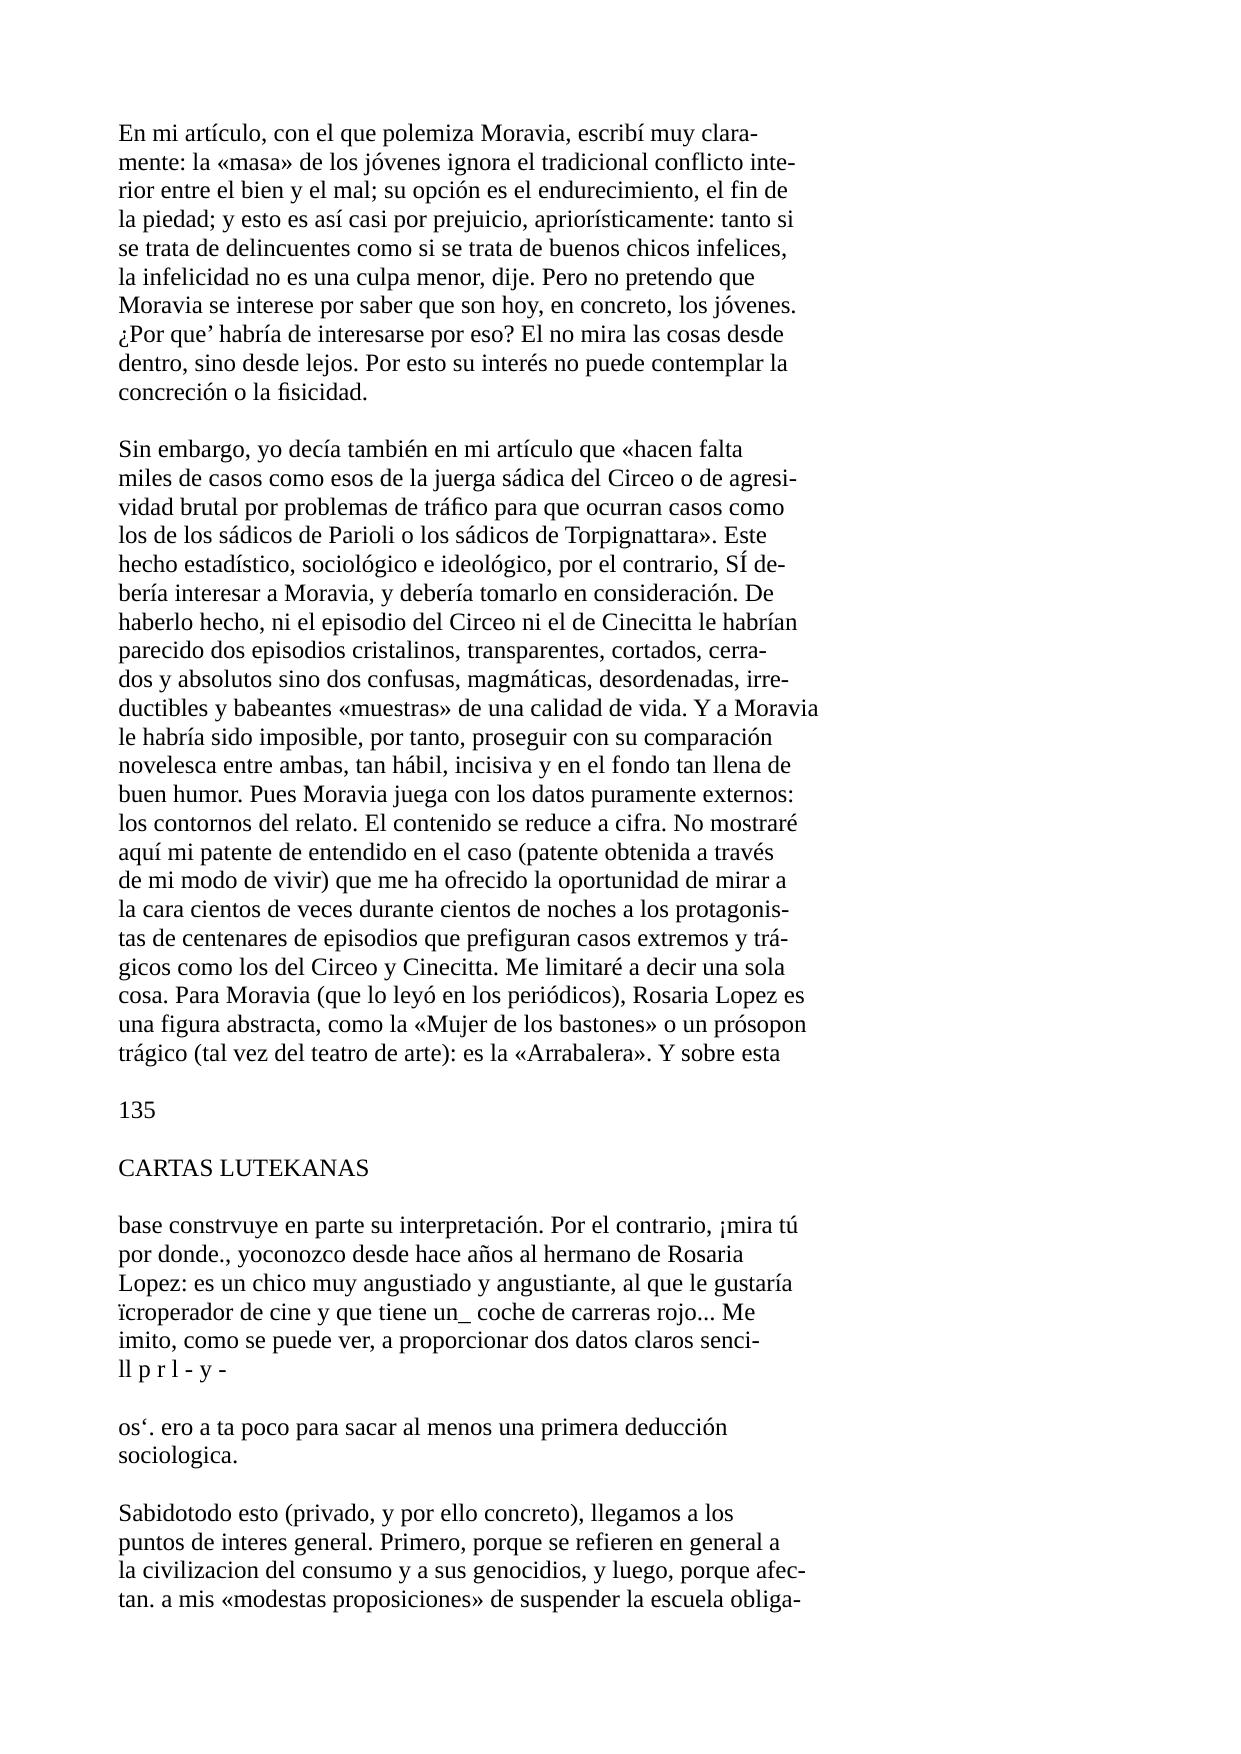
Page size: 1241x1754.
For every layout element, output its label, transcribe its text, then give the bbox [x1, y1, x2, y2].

text los contornos del relato. El contenido se reduce a cifra. No mostraré [118, 808, 1122, 837]
text la cara cientos de veces durante cientos de noches a los protagonis- [118, 894, 1122, 923]
text rior entre el bien y el mal; su opción es el endurecimiento, el fin de [118, 176, 1122, 204]
text sociologica. [118, 1441, 1122, 1469]
text novelesca entre ambas, tan hábil, incisiva y en el fondo tan llena de [118, 751, 1122, 779]
text por donde., yoconozco desde hace años al hermano de Rosaria [118, 1239, 1122, 1268]
text cosa. Para Moravia (que lo leyó en los periódicos), Rosaria Lopez es [118, 981, 1122, 1009]
text la piedad; y esto es así casi por prejuicio, apriorísticamente: tanto si [118, 204, 1122, 233]
text se trata de delincuentes como si se trata de buenos chicos infelices, [118, 233, 1122, 262]
text la infelicidad no es una culpa menor, dije. Pero no pretendo que [118, 262, 1122, 291]
text miles de casos como esos de la juerga sádica del Circeo o de agresi- [118, 463, 1122, 492]
text haberlo hecho, ni el episodio del Circeo ni el de Cinecitta le habrían [118, 607, 1122, 636]
text ¿Por que’ habría de interesarse por eso? El no mira las cosas desde [118, 319, 1122, 348]
text ll p r l - y - [118, 1354, 1122, 1383]
text Sabidotodo esto (privado, y por ello concreto), llegamos a los [118, 1498, 1122, 1527]
text os‘. ero a ta poco para sacar al menos una primera deducción [118, 1412, 1122, 1441]
text la civilizacion del consumo y a sus genocidios, y luego, porque afec- [118, 1556, 1122, 1584]
text tan. a mis «modestas proposiciones» de suspender la escuela obliga- [118, 1584, 1122, 1613]
text buen humor. Pues Moravia juega con los datos puramente externos: [118, 779, 1122, 808]
text concreción o la ﬁsicidad. [118, 377, 1122, 406]
text En mi artículo, con el que polemiza Moravia, escribí muy clara- [118, 118, 1122, 147]
text CARTAS LUTEKANAS [118, 1153, 1122, 1182]
text dentro, sino desde lejos. Por esto su interés no puede contemplar la [118, 348, 1122, 377]
text aquí mi patente de entendido en el caso (patente obtenida a través [118, 837, 1122, 866]
text ductibles y babeantes «muestras» de una calidad de vida. Y a Moravia [118, 693, 1122, 722]
text Lopez: es un chico muy angustiado y angustiante, al que le gustaría [118, 1268, 1122, 1297]
text 135 [118, 1096, 1122, 1124]
text trágico (tal vez del teatro de arte): es la «Arrabalera». Y sobre esta [118, 1038, 1122, 1067]
text ïcroperador de cine y que tiene un_ coche de carreras rojo... Me [118, 1297, 1122, 1326]
text bería interesar a Moravia, y debería tomarlo en consideración. De [118, 578, 1122, 607]
text imito, como se puede ver, a proporcionar dos datos claros senci- [118, 1326, 1122, 1354]
text puntos de interes general. Primero, porque se refieren en general a [118, 1527, 1122, 1556]
text mente: la «masa» de los jóvenes ignora el tradicional conflicto inte- [118, 147, 1122, 176]
text tas de centenares de episodios que prefiguran casos extremos y trá- [118, 923, 1122, 952]
text Moravia se interese por saber que son hoy, en concreto, los jóvenes. [118, 291, 1122, 319]
text los de los sádicos de Parioli o los sádicos de Torpignattara». Este [118, 521, 1122, 549]
text le habría sido imposible, por tanto, proseguir con su comparación [118, 722, 1122, 751]
text parecido dos episodios cristalinos, transparentes, cortados, cerra- [118, 636, 1122, 664]
text gicos como los del Circeo y Cinecitta. Me limitaré a decir una sola [118, 952, 1122, 981]
text una figura abstracta, como la «Mujer de los bastones» o un prósopon [118, 1009, 1122, 1038]
text base constrvuye en parte su interpretación. Por el contrario, ¡mira tú [118, 1211, 1122, 1239]
text de mi modo de vivir) que me ha ofrecido la oportunidad de mirar a [118, 866, 1122, 894]
text Sin embargo, yo decía también en mi artículo que «hacen falta [118, 434, 1122, 463]
text vidad brutal por problemas de tráﬁco para que ocurran casos como [118, 492, 1122, 521]
text dos y absolutos sino dos confusas, magmáticas, desordenadas, irre- [118, 664, 1122, 693]
text hecho estadístico, sociológico e ideológico, por el contrario, SÍ de- [118, 549, 1122, 578]
